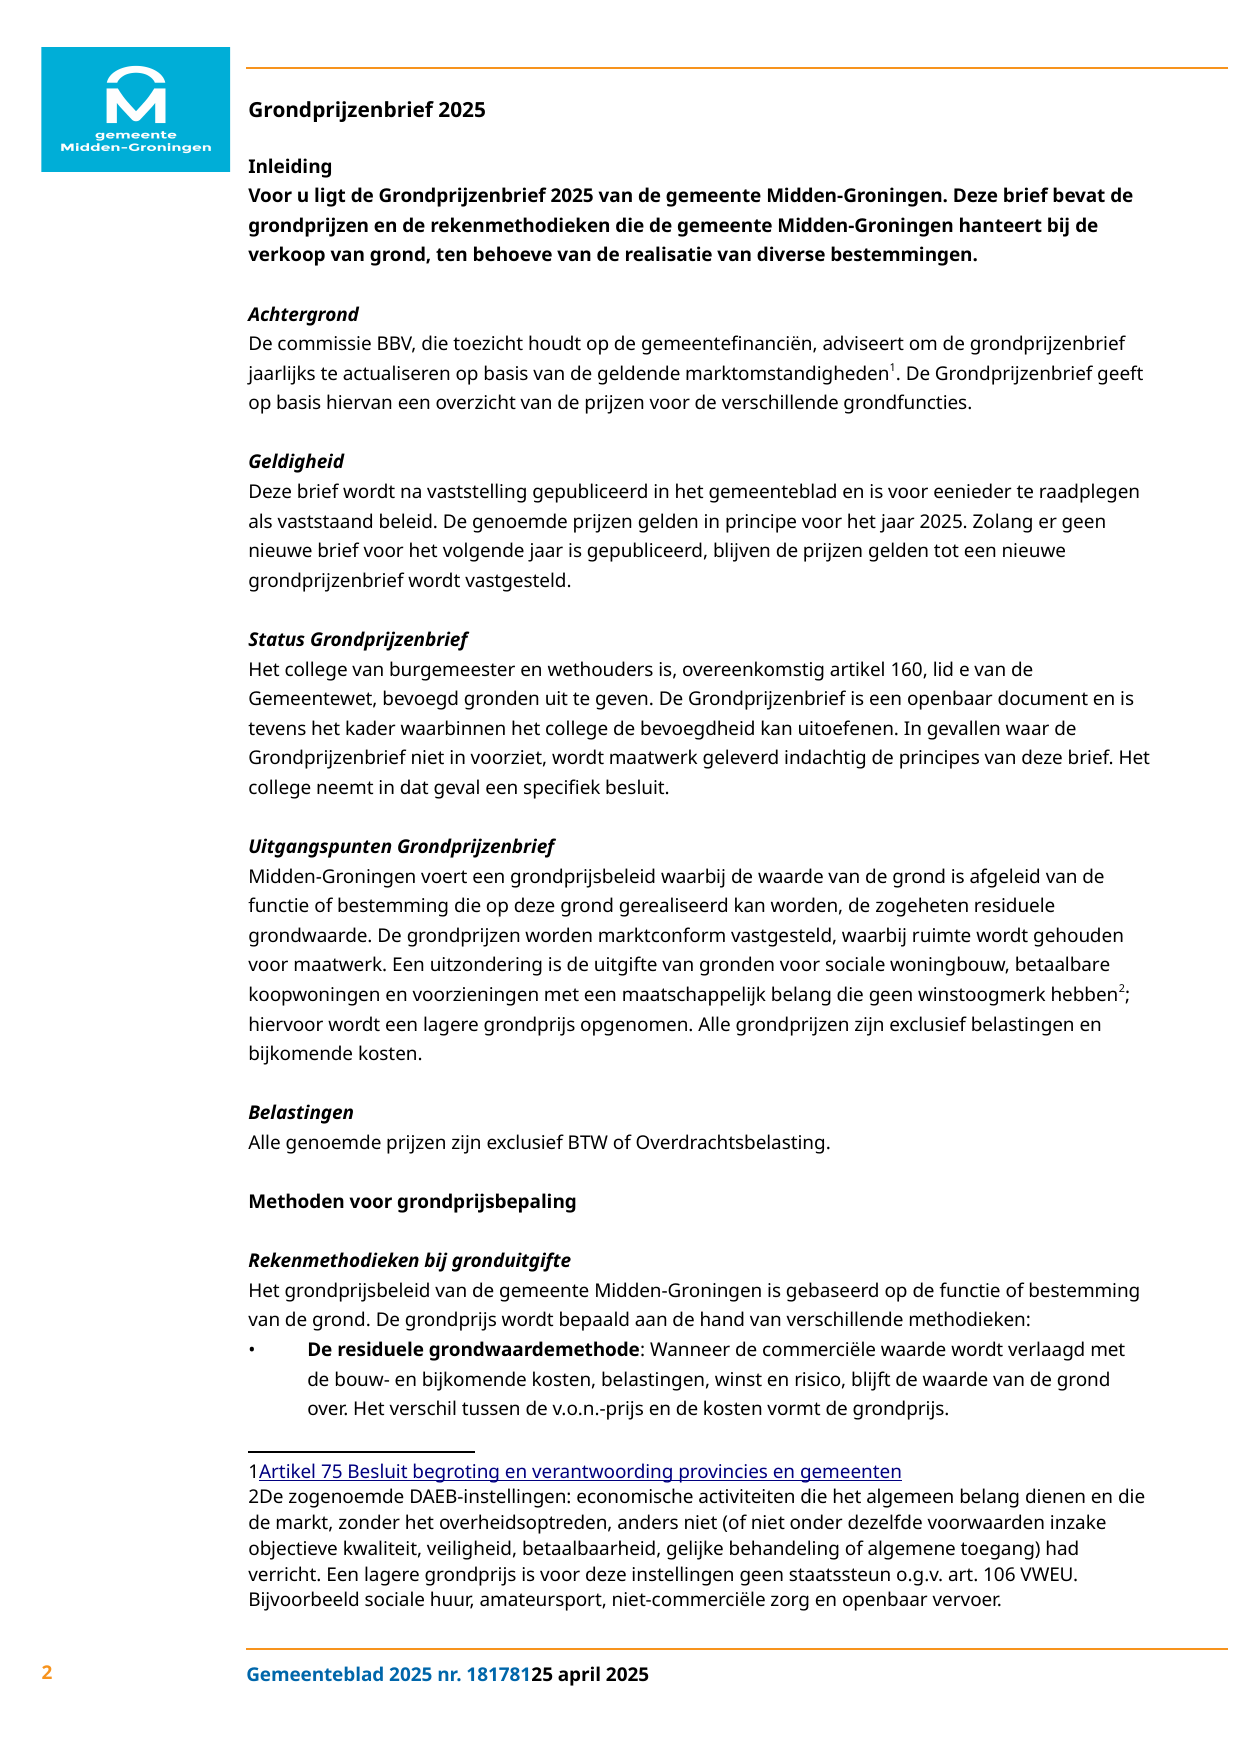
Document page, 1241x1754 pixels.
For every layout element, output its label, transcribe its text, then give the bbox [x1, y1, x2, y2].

text Midden-Groningen voert een grondprijsbeleid waarbij de waarde van de grond is afgeleid van de functie of bestemming die op deze grond gerealiseerd kan worden, de zogeheten residuele grondwaarde. De grondprijzen worden marktconform vastgesteld, waarbij ruimte wordt gehouden voor maatwerk. Een uitzondering is de uitgifte van gronden voor sociale woningbouw, betaalbare koopwoningen en voorzieningen met een maatschappelijk belang die geen winstoogmerk hebben; hiervoor wordt een lagere grondprijs opgenomen. Alle grondprijzen zijn exclusief belastingen en bijkomende kosten. [248, 863, 1152, 1066]
text Voor u ligt de Grondprijzenbrief 2025 van de gemeente Midden-Groningen. Deze brief bevat de grondprijzen en de rekenmethodieken die de gemeente Midden-Groningen hanteert bij de verkoop van grond, ten behoeve van de realisatie van diverse bestemmingen. [248, 182, 1152, 267]
text Methoden voor grondprijsbepaling [248, 1188, 1152, 1214]
text De zogenoemde DAEB-instellingen: economische activiteiten die het algemeen belang dienen en die de markt, zonder het overheidsoptreden, anders niet (of niet onder dezelfde voorwaarden inzake objectieve kwaliteit, veiligheid, betaalbaarheid, gelijke behandeling of algemene toegang) had verricht. Een lagere grondprijs is voor deze instellingen geen staatssteun o.g.v. art. 106 VWEU. Bijvoorbeeld sociale huur, amateursport, niet-commerciële zorg en openbaar vervoer. [248, 1483, 1152, 1612]
text Inleiding [248, 153, 1152, 179]
text De commissie BBV, die toezicht houdt op de gemeentefinanciën, adviseert om de grondprijzenbrief jaarlijks te actualiseren op basis van de geldende marktomstandigheden. De Grondprijzenbrief geeft op basis hiervan een overzicht van de prijzen voor de verschillende grondfuncties. [248, 330, 1152, 415]
picture [184, 146, 190, 153]
text Status Grondprijzenbrief [248, 626, 1152, 652]
picture [107, 89, 165, 122]
text Uitgangspunten Grondprijzenbrief [248, 833, 1152, 859]
text Het college van burgemeester en wethouders is, overeenkomstig artikel 160, lid e van de Gemeentewet, bevoegd gronden uit te geven. De Grondprijzenbrief is een openbaar document en is tevens het kader waarbinnen het college de bevoegdheid kan uitoefenen. In gevallen waar de Grondprijzenbrief niet in voorziet, wordt maatwerk geleverd indachtig de principes van deze brief. Het college neemt in dat geval een specifiek besluit. [248, 656, 1152, 800]
text Artikel 75 Besluit begroting en verantwoording provincies en gemeenten [248, 1458, 1152, 1483]
text Alle genoemde prijzen zijn exclusief BTW of Overdrachtsbelasting. [248, 1129, 1152, 1155]
text Geldigheid [248, 449, 1152, 474]
text Het grondprijsbeleid van de gemeente Midden-Groningen is gebaseerd op de functie of bestemming van de grond. De grondprijs wordt bepaald aan de hand van verschillende methodieken: [248, 1277, 1152, 1332]
picture [108, 66, 164, 82]
list De residuele grondwaardemethode: Wanneer de commerciële waarde wordt verlaagd met de bouw- en bijkomende kosten, belastingen, winst en risico, blijft de waarde van de grond over. Het verschil tussen de v.o.n.-prijs en de kosten vormt de grondprijs. [248, 1336, 1152, 1421]
text Achtergrond [248, 301, 1152, 327]
text Grondprijzenbrief 2025 [248, 95, 1152, 123]
text Belastingen [248, 1099, 1152, 1125]
text Rekenmethodieken bij gronduitgifte [248, 1247, 1152, 1273]
text Deze brief wordt na vaststelling gepubliceerd in het gemeenteblad en is voor eenieder te raadplegen als vaststaand beleid. De genoemde prijzen gelden in principe voor het jaar 2025. Zolang er geen nieuwe brief voor het volgende jaar is gepubliceerd, blijven de prijzen gelden tot een nieuwe grondprijzenbrief wordt vastgesteld. [248, 478, 1152, 593]
